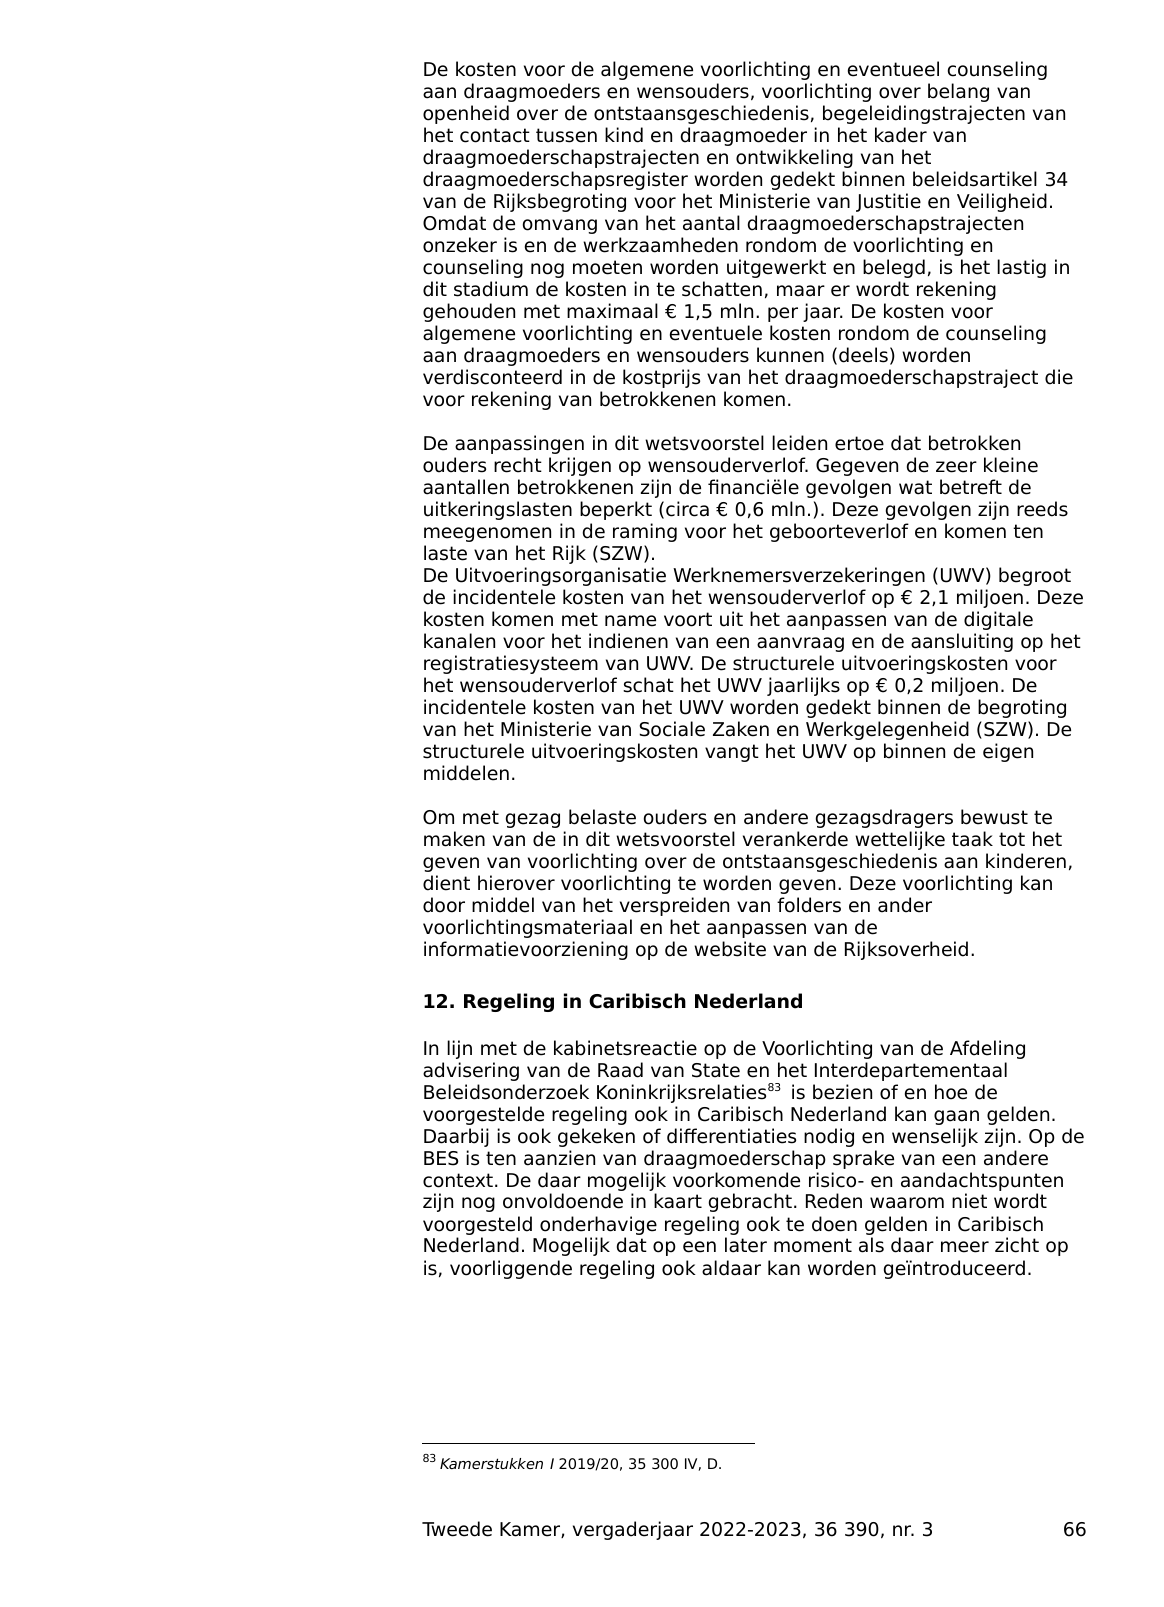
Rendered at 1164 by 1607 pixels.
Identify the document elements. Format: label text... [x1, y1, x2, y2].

subtitle 12. Regeling in Caribisch Nederland [422, 991, 1087, 1013]
text De kosten voor de algemene voorlichting en eventueel counseling aan draagmoeders en wensouders, voorlichting over belang van openheid over de ontstaansgeschiedenis, begeleidingstrajecten van het contact tussen kind en draagmoeder in het kader van draagmoederschapstrajecten en ontwikkeling van het draagmoederschapsregister worden gedekt binnen beleidsartikel 34 van de Rijksbegroting voor het Ministerie van Justitie en Veiligheid. Omdat de omvang van het aantal draagmoederschapstrajecten onzeker is en de werkzaamheden rondom de voorlichting en counseling nog moeten worden uitgewerkt en belegd, is het lastig in dit stadium de kosten in te schatten, maar er wordt rekening gehouden met maximaal € 1,5 mln. per jaar. De kosten voor algemene voorlichting en eventuele kosten rondom de counseling aan draagmoeders en wensouders kunnen (deels) worden verdisconteerd in de kostprijs van het draagmoederschapstraject die voor rekening van betrokkenen komen. [422, 59, 1087, 411]
text De Uitvoeringsorganisatie Werknemersverzekeringen (UWV) begroot de incidentele kosten van het wensouderverlof op € 2,1 miljoen. Deze kosten komen met name voort uit het aanpassen van de digitale kanalen voor het indienen van een aanvraag en de aansluiting op het registratiesysteem van UWV. De structurele uitvoeringskosten voor het wensouderverlof schat het UWV jaarlijks op € 0,2 miljoen. De incidentele kosten van het UWV worden gedekt binnen de begroting van het Ministerie van Sociale Zaken en Werkgelegenheid (SZW). De structurele uitvoeringskosten vangt het UWV op binnen de eigen middelen. [422, 565, 1087, 784]
text In lijn met de kabinetsreactie op de Voorlichting van de Afdeling advisering van de Raad van State en het Interdepartementaal Beleidsonderzoek Koninkrijksrelaties is bezien of en hoe de voorgestelde regeling ook in Caribisch Nederland kan gaan gelden. Daarbij is ook gekeken of differentiaties nodig en wenselijk zijn. Op de BES is ten aanzien van draagmoederschap sprake van een andere context. De daar mogelijk voorkomende risico- en aandachtspunten zijn nog onvoldoende in kaart gebracht. Reden waarom niet wordt voorgesteld onderhavige regeling ook te doen gelden in Caribisch Nederland. Mogelijk dat op een later moment als daar meer zicht op is, voorliggende regeling ook aldaar kan worden geïntroduceerd. [422, 1038, 1087, 1279]
text Om met gezag belaste ouders en andere gezagsdragers bewust te maken van de in dit wetsvoorstel verankerde wettelijke taak tot het geven van voorlichting over de ontstaansgeschiedenis aan kinderen, dient hierover voorlichting te worden geven. Deze voorlichting kan door middel van het verspreiden van folders en ander voorlichtingsmateriaal en het aanpassen van de informatievoorziening op de website van de Rijksoverheid. [422, 807, 1087, 961]
text Kamerstukken I 2019/20, 35 300 IV, D. [422, 1452, 1087, 1474]
text De aanpassingen in dit wetsvoorstel leiden ertoe dat betrokken ouders recht krijgen op wensouderverlof. Gegeven de zeer kleine aantallen betrokkenen zijn de financiële gevolgen wat betreft de uitkeringslasten beperkt (circa € 0,6 mln.). Deze gevolgen zijn reeds meegenomen in de raming voor het geboorteverlof en komen ten laste van het Rijk (SZW). [422, 433, 1087, 565]
